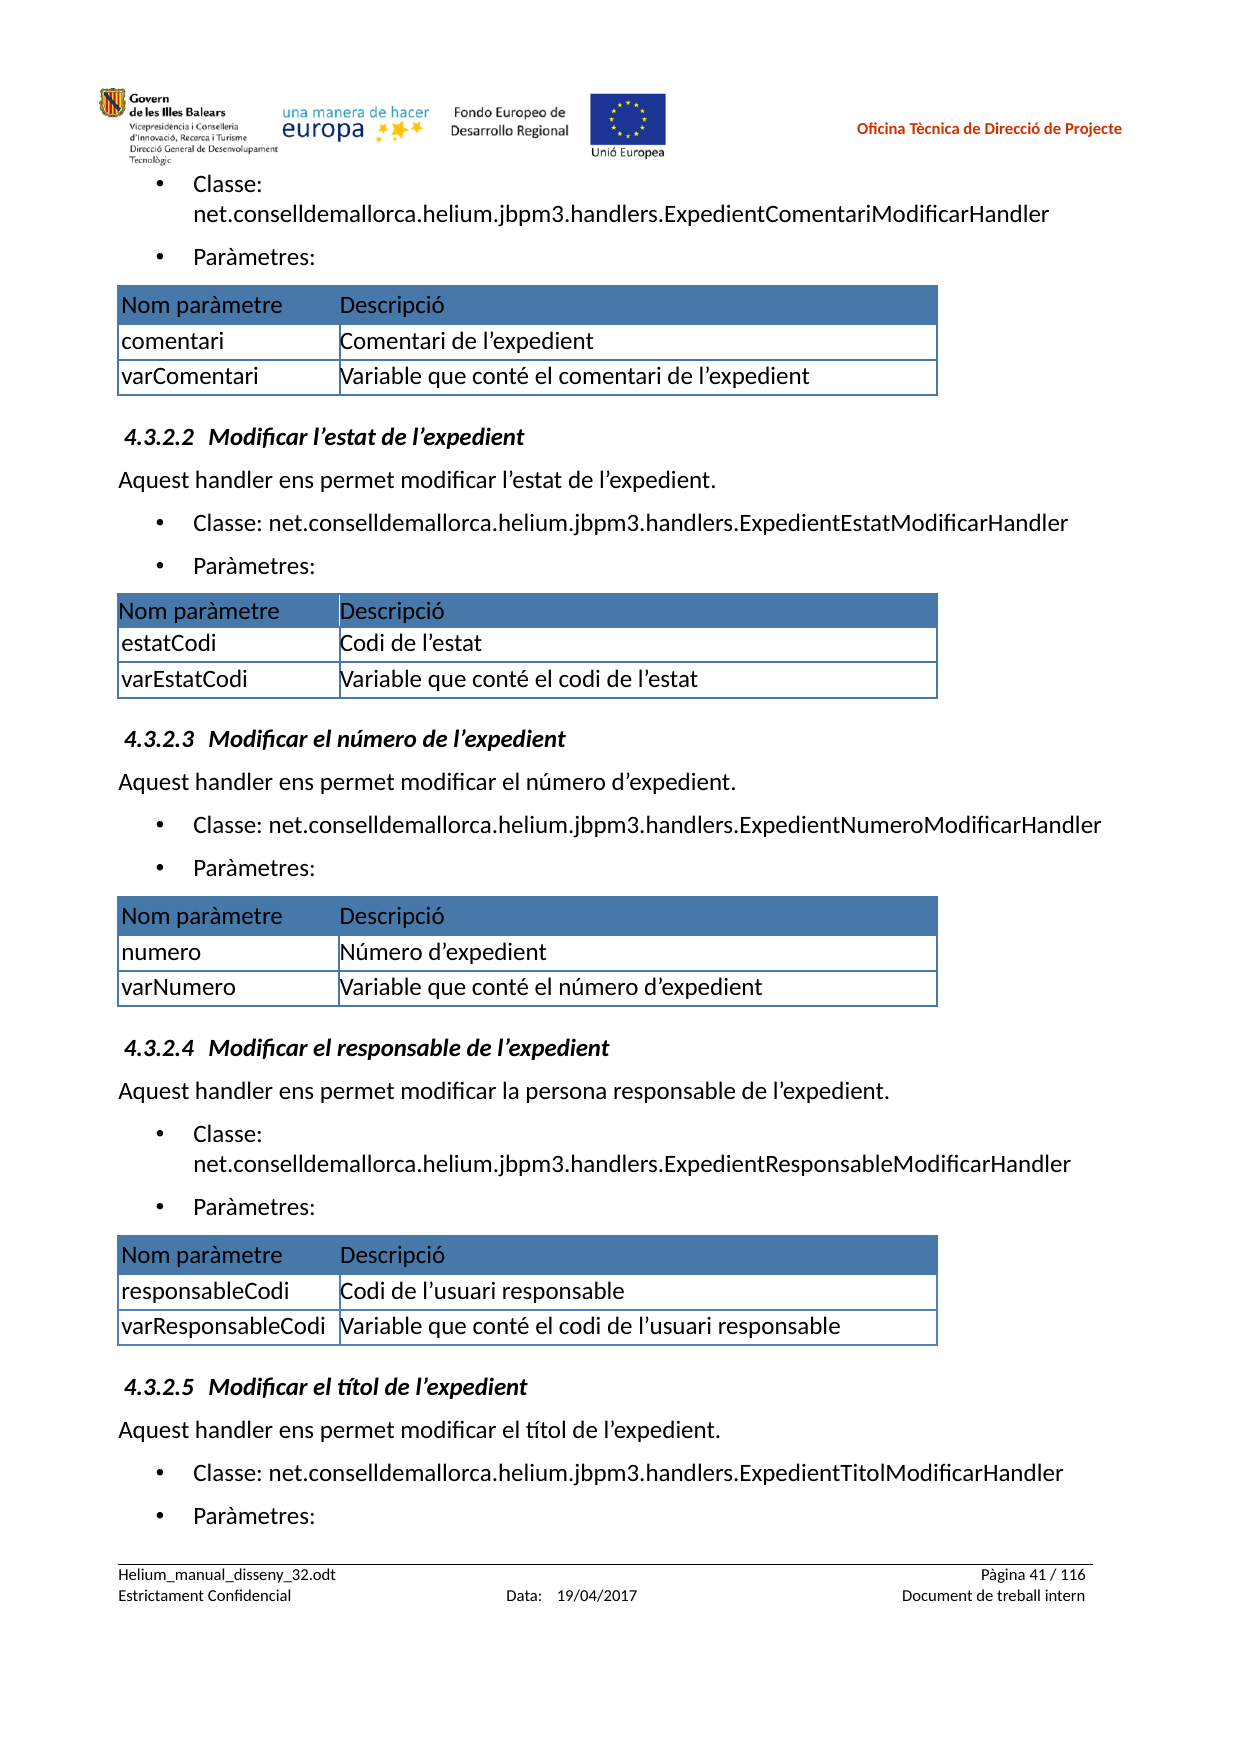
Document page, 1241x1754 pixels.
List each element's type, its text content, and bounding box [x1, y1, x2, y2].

table_cell estatCodi [119, 628, 339, 661]
table_cell Comentari de l’expedient [341, 325, 936, 358]
subtitle Modificar l’estat de l’expedient [118, 421, 1122, 451]
list Paràmetres: [156, 1191, 1122, 1222]
table_cell numero [119, 936, 338, 969]
table_cell varResponsableCodi [119, 1311, 339, 1344]
list Paràmetres: [156, 1500, 1122, 1530]
table_header Descripció [340, 898, 936, 934]
table_cell Codi de l’estat [341, 628, 936, 661]
list Paràmetres: [156, 550, 1122, 580]
table_cell comentari [119, 325, 339, 358]
list Classe: net.conselldemallorca.helium.jbpm3.handlers.ExpedientEstatModificarHandler [156, 507, 1122, 537]
table_cell varComentari [119, 361, 339, 394]
table_cell Variable que conté el codi de l’usuari responsable [341, 1311, 936, 1344]
list Paràmetres: [156, 241, 1122, 272]
text Aquest handler ens permet modificar el títol de l’expedient. [118, 1414, 1122, 1444]
table_header Descripció [341, 287, 936, 323]
subtitle Modificar el títol de l’expedient [118, 1371, 1122, 1401]
table_header Descripció [340, 595, 936, 626]
text Aquest handler ens permet modificar el número d’expedient. [118, 766, 1122, 797]
table_cell varNumero [119, 972, 338, 1005]
picture [99, 87, 668, 166]
list Classe: net.conselldemallorca.helium.jbpm3.handlers.ExpedientResponsableModificarHandler [156, 1118, 1122, 1179]
table_cell Variable que conté el comentari de l’expedient [341, 361, 936, 394]
list Classe: net.conselldemallorca.helium.jbpm3.handlers.ExpedientComentariModificarHandler [156, 168, 1122, 229]
list Classe: net.conselldemallorca.helium.jbpm3.handlers.ExpedientTitolModificarHandler [156, 1457, 1122, 1487]
table_header Nom paràmetre [119, 595, 339, 626]
table_header Descripció [341, 1237, 936, 1273]
table_header Nom paràmetre [119, 1237, 339, 1273]
list Paràmetres: [156, 852, 1122, 883]
text Aquest handler ens permet modificar l’estat de l’expedient. [118, 464, 1122, 494]
subtitle Modificar el número de l’expedient [118, 724, 1122, 754]
table_cell Variable que conté el codi de l’estat [341, 663, 936, 697]
table_cell Número d’expedient [340, 936, 936, 969]
table_header Nom paràmetre [119, 287, 339, 323]
list Classe: net.conselldemallorca.helium.jbpm3.handlers.ExpedientNumeroModificarHandler [156, 809, 1122, 840]
table_cell Variable que conté el número d’expedient [340, 972, 936, 1005]
table_cell responsableCodi [119, 1275, 339, 1308]
table_header Nom paràmetre [119, 898, 338, 934]
table_cell varEstatCodi [119, 663, 339, 697]
table_cell Codi de l’usuari responsable [341, 1275, 936, 1308]
text Aquest handler ens permet modificar la persona responsable de l’expedient. [118, 1075, 1122, 1105]
subtitle Modificar el responsable de l’expedient [118, 1032, 1122, 1062]
